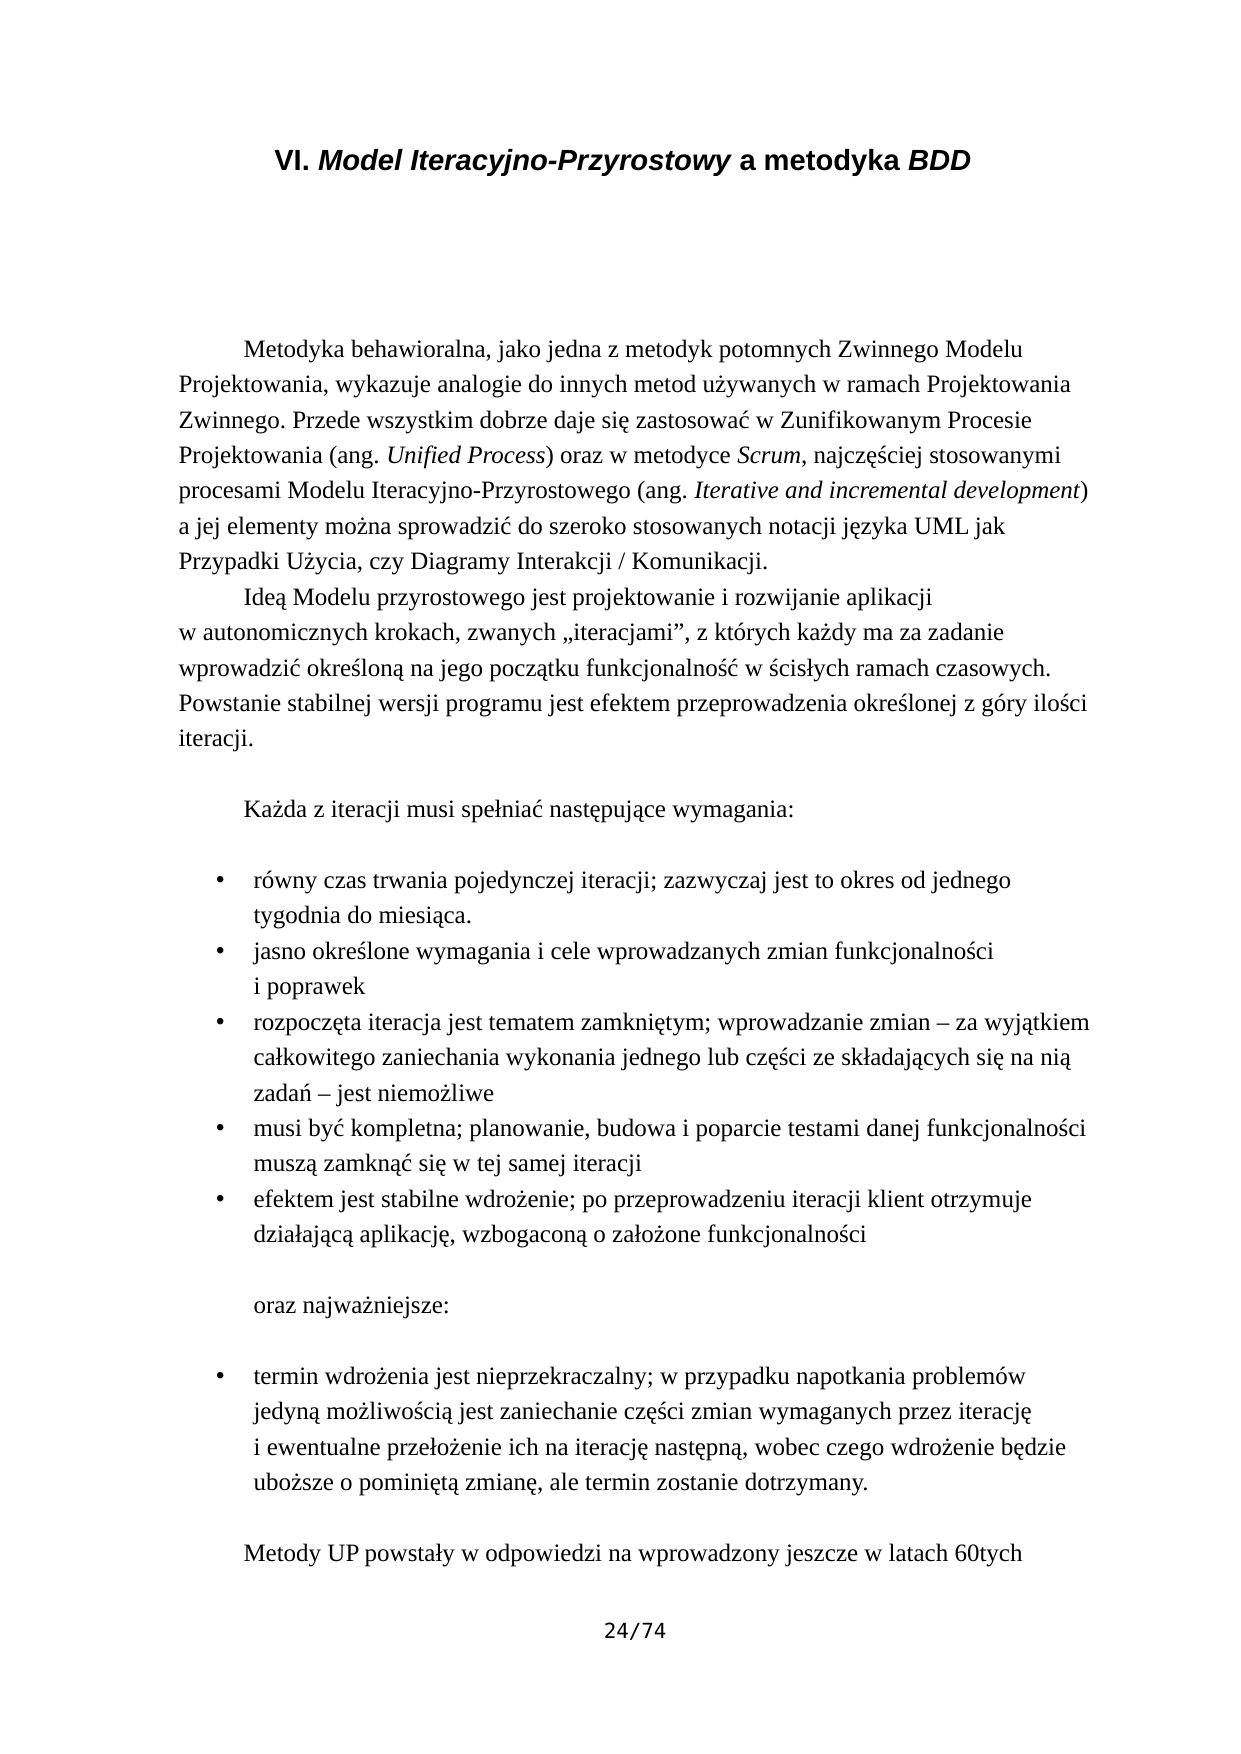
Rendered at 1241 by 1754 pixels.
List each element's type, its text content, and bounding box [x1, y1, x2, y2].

list Model Iteracyjno-Przyrostowy a metodyka BDD [177, 143, 1093, 177]
text Ideą Modelu przyrostowego jest projektowanie i rozwijanie aplikacji w autonomicznych krokach, zwanych „iteracjami”, z których każdy ma za zadanie wprowadzić określoną na jego początku funkcjonalność w ścisłych ramach czasowych. Powstanie stabilnej wersji programu jest efektem przeprowadzenia określonej z góry ilości iteracji. [178, 577, 1093, 754]
list termin wdrożenia jest nieprzekraczalny; w przypadku napotkania problemów jedyną możliwością jest zaniechanie części zmian wymaganych przez iterację i ewentualne przełożenie ich na iterację następną, wobec czego wdrożenie będzie uboższe o pominiętą zmianę, ale termin zostanie dotrzymany. [216, 1356, 1093, 1498]
list rozpoczęta iteracja jest tematem zamkniętym; wprowadzanie zmian – za wyjątkiem całkowitego zaniechania wykonania jednego lub części ze składających się na nią zadań – jest niemożliwe [216, 1002, 1093, 1108]
text Metodyka behawioralna, jako jedna z metodyk potomnych Zwinnego Modelu Projektowania, wykazuje analogie do innych metod używanych w ramach Projektowania Zwinnego. Przede wszystkim dobrze daje się zastosować w Zunifikowanym Procesie Projektowania (ang. Unified Process) oraz w metodyce Scrum, najczęściej stosowanymi procesami Modelu Iteracyjno-Przyrostowego (ang. Iterative and incremental development) a jej elementy można sprowadzić do szeroko stosowanych notacji języka UML jak Przypadki Użycia, czy Diagramy Interakcji / Komunikacji. [178, 329, 1093, 577]
list jasno określone wymagania i cele wprowadzanych zmian funkcjonalności i poprawek [216, 931, 1093, 1002]
text Każda z iteracji musi spełniać następujące wymagania: [178, 789, 1093, 825]
list musi być kompletna; planowanie, budowa i poparcie testami danej funkcjonalności muszą zamknąć się w tej samej iteracji [216, 1108, 1093, 1179]
text Metody UP powstały w odpowiedzi na wprowadzony jeszcze w latach 60tych [178, 1533, 1093, 1568]
list efektem jest stabilne wdrożenie; po przeprowadzeniu iteracji klient otrzymuje działającą aplikację, wzbogaconą o założone funkcjonalności oraz najważniejsze: [216, 1179, 1093, 1356]
list równy czas trwania pojedynczej iteracji; zazwyczaj jest to okres od jednego tygodnia do miesiąca. [216, 860, 1093, 931]
